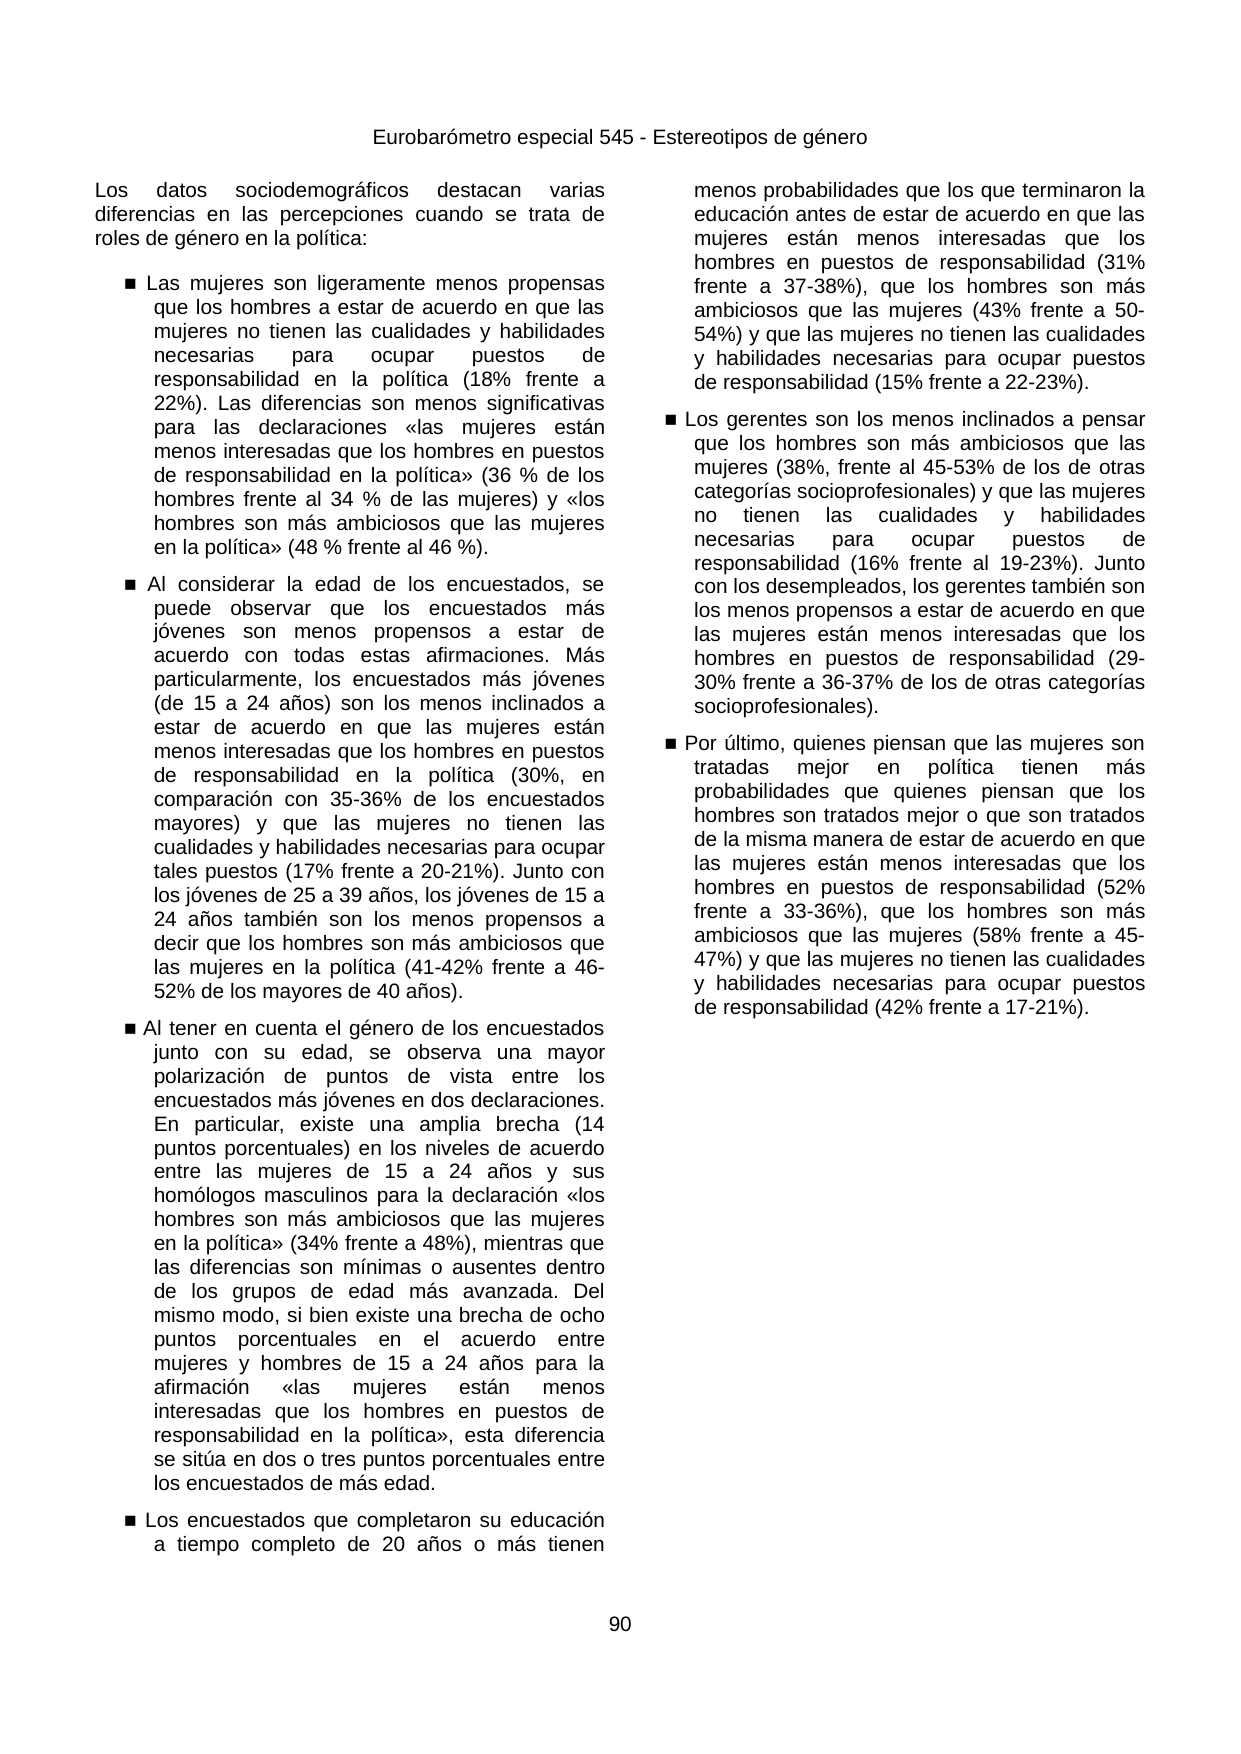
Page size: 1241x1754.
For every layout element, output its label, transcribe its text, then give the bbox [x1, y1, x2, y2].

text ■ Al tener en cuenta el género de los encuestados junto con su edad, se observa una mayor polarización de puntos de vista entre los encuestados más jóvenes en dos declaraciones. En particular, existe una amplia brecha (14 puntos porcentuales) en los niveles de acuerdo entre las mujeres de 15 a 24 años y sus homólogos masculinos para la declaración «los hombres son más ambiciosos que las mujeres en la política» (34% frente a 48%), mientras que las diferencias son mínimas o ausentes dentro de los grupos de edad más avanzada. Del mismo modo, si bien existe una brecha de ocho puntos porcentuales en el acuerdo entre mujeres y hombres de 15 a 24 años para la afirmación «las mujeres están menos interesadas que los hombres en puestos de responsabilidad en la política», esta diferencia se sitúa en dos o tres puntos porcentuales entre los encuestados de más edad. [124, 1016, 605, 1495]
text ■ Los gerentes son los menos inclinados a pensar que los hombres son más ambiciosos que las mujeres (38%, frente al 45-53% de los de otras categorías socioprofesionales) y que las mujeres no tienen las cualidades y habilidades necesarias para ocupar puestos de responsabilidad (16% frente al 19-23%). Junto con los desempleados, los gerentes también son los menos propensos a estar de acuerdo en que las mujeres están menos interesadas que los hombres en puestos de responsabilidad (29-30% frente a 36-37% de los de otras categorías socioprofesionales). [664, 407, 1146, 718]
text menos probabilidades que los que terminaron la educación antes de estar de acuerdo en que las mujeres están menos interesadas que los hombres en puestos de responsabilidad (31% frente a 37-38%), que los hombres son más ambiciosos que las mujeres (43% frente a 50-54%) y que las mujeres no tienen las cualidades y habilidades necesarias para ocupar puestos de responsabilidad (15% frente a 22-23%). [664, 178, 1146, 394]
text ■ Al considerar la edad de los encuestados, se puede observar que los encuestados más jóvenes son menos propensos a estar de acuerdo con todas estas afirmaciones. Más particularmente, los encuestados más jóvenes (de 15 a 24 años) son los menos inclinados a estar de acuerdo en que las mujeres están menos interesadas que los hombres en puestos de responsabilidad en la política (30%, en comparación con 35-36% de los encuestados mayores) y que las mujeres no tienen las cualidades y habilidades necesarias para ocupar tales puestos (17% frente a 20-21%). Junto con los jóvenes de 25 a 39 años, los jóvenes de 15 a 24 años también son los menos propensos a decir que los hombres son más ambiciosos que las mujeres en la política (41-42% frente a 46-52% de los mayores de 40 años). [124, 571, 605, 1003]
text ■ Por último, quienes piensan que las mujeres son tratadas mejor en política tienen más probabilidades que quienes piensan que los hombres son tratados mejor o que son tratados de la misma manera de estar de acuerdo en que las mujeres están menos interesadas que los hombres en puestos de responsabilidad (52% frente a 33-36%), que los hombres son más ambiciosos que las mujeres (58% frente a 45-47%) y que las mujeres no tienen las cualidades y habilidades necesarias para ocupar puestos de responsabilidad (42% frente a 17-21%). [664, 731, 1146, 1018]
text ■ Los encuestados que completaron su educación a tiempo completo de 20 años o más tienen [124, 1508, 605, 1556]
text ■ Las mujeres son ligeramente menos propensas que los hombres a estar de acuerdo en que las mujeres no tienen las cualidades y habilidades necesarias para ocupar puestos de responsabilidad en la política (18% frente a 22%). Las diferencias son menos significativas para las declaraciones «las mujeres están menos interesadas que los hombres en puestos de responsabilidad en la política» (36 % de los hombres frente al 34 % de las mujeres) y «los hombres son más ambiciosos que las mujeres en la política» (48 % frente al 46 %). [124, 271, 605, 558]
text Los datos sociodemográficos destacan varias diferencias en las percepciones cuando se trata de roles de género en la política: [94, 178, 605, 250]
